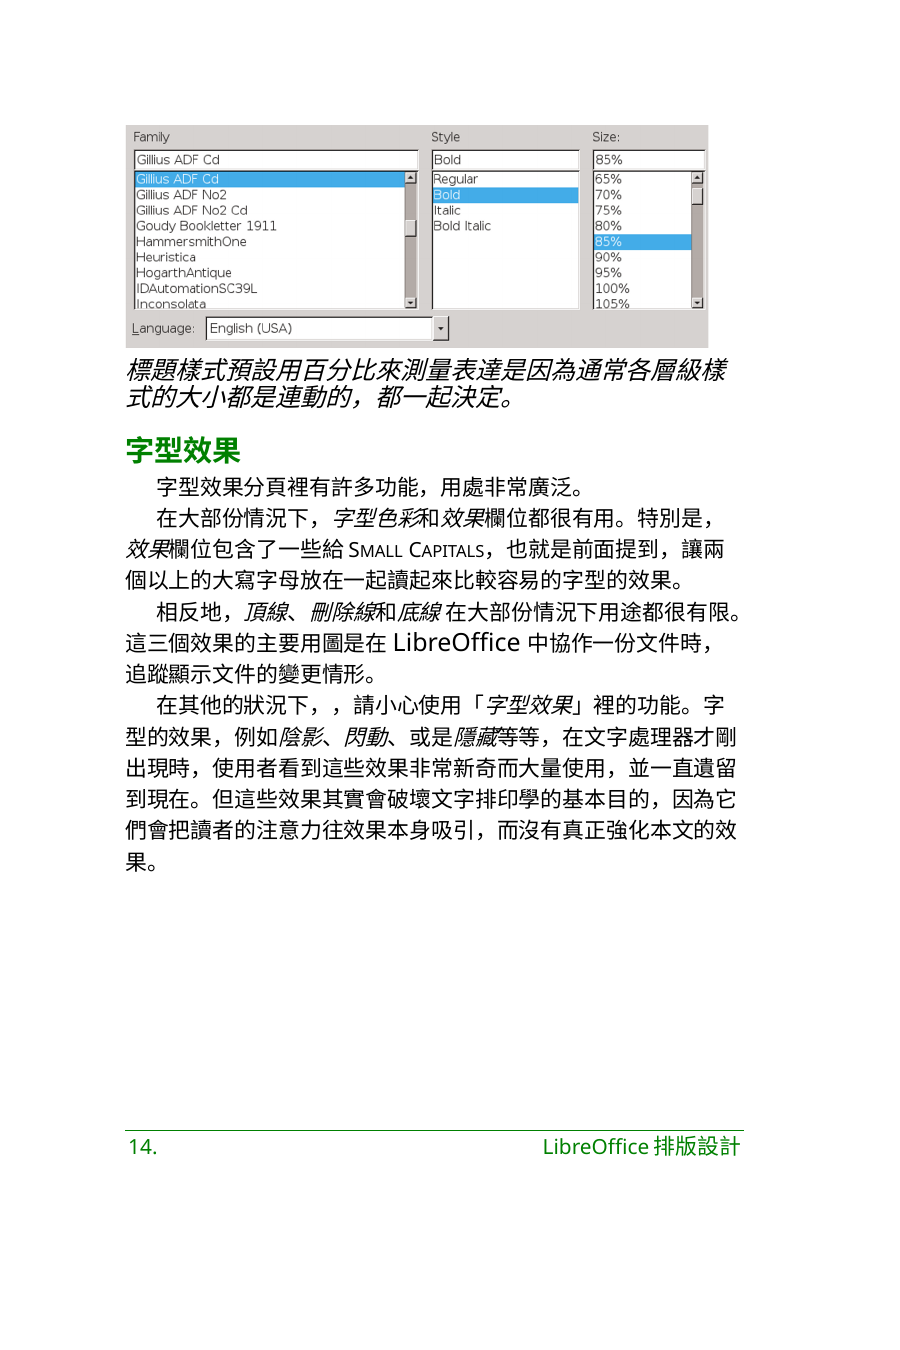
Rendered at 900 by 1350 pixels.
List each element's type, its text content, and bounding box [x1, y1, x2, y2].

text 相反地，頂線、刪除線和底線 在大部份情況下用途都很有限。這三個效果的主要用圖是在 LibreOffice 中協作一份文件時，追蹤顯示文件的變更情形。 [125, 595, 744, 689]
text 在其他的狀況下，，請小心使用「字型效果」裡的功能。字型的效果，例如陰影、閃動、或是隱藏等等，在文字處理器才剛出現時，使用者看到這些效果非常新奇而大量使用，並一直遺留到現在。但這些效果其實會破壞文字排印學的基本目的，因為它們會把讀者的注意力往效果本身吸引，而沒有真正強化本文的效果。 [125, 689, 744, 876]
text 在大部份情況下，字型色彩和效果欄位都很有用。特別是，效果欄位包含了一些給Small Capitals，也就是前面提到，讓兩個以上的大寫字母放在一起讀起來比較容易的字型的效果。 [125, 501, 744, 595]
picture [125, 125, 709, 348]
table_cell 標題樣式預設用百分比來測量表達是因為通常各層級樣式的大小都是連動的，都一起決定。 [125, 350, 744, 412]
subtitle 字型效果 [125, 428, 744, 470]
text 字型效果分頁裡有許多功能，用處非常廣泛。 [125, 470, 744, 501]
table_header [125, 125, 744, 350]
